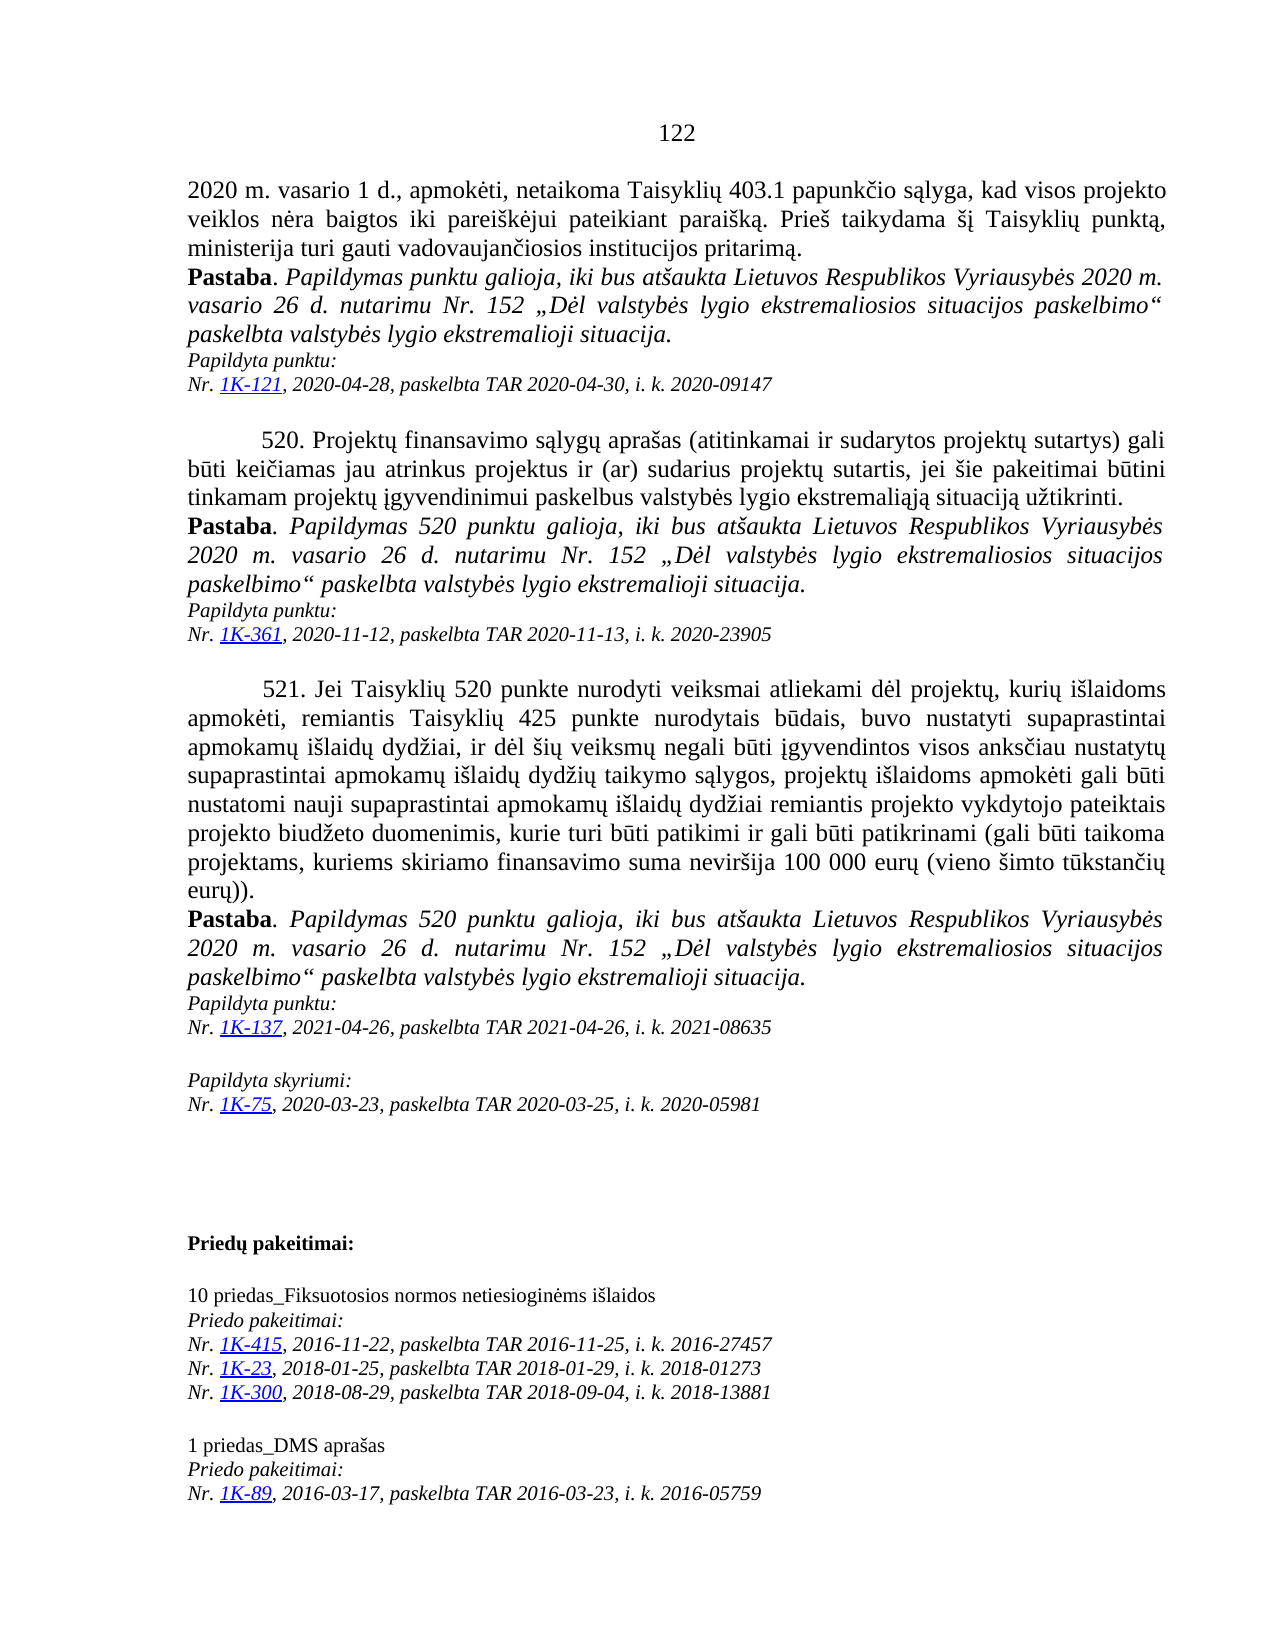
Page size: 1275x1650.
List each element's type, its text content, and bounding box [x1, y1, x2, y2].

text Priedų pakeitimai: [187, 1231, 1167, 1255]
text Pastaba. Papildymas 520 punktu galioja, iki bus atšaukta Lietuvos Respublikos Vyriausybės 2020 m. vasario 26 d. nutarimu Nr. 152 „Dėl valstybės lygio ekstremaliosios situacijos paskelbimo“ paskelbta valstybės lygio ekstremalioji situacija. [187, 904, 1167, 991]
text Pastaba. Papildymas punktu galioja, iki bus atšaukta Lietuvos Respublikos Vyriausybės 2020 m. vasario 26 d. nutarimu Nr. 152 „Dėl valstybės lygio ekstremaliosios situacijos paskelbimo“ paskelbta valstybės lygio ekstremalioji situacija. [187, 262, 1167, 348]
text Nr. 1K-121, 2020-04-28, paskelbta TAR 2020-04-30, i. k. 2020-09147 [187, 372, 1167, 396]
text Pastaba. Papildymas 520 punktu galioja, iki bus atšaukta Lietuvos Respublikos Vyriausybės 2020 m. vasario 26 d. nutarimu Nr. 152 „Dėl valstybės lygio ekstremaliosios situacijos paskelbimo“ paskelbta valstybės lygio ekstremalioji situacija. [187, 511, 1167, 597]
text Papildyta punktu: [187, 597, 1167, 622]
text Nr. 1K-89, 2016-03-17, paskelbta TAR 2016-03-23, i. k. 2016-05759 [187, 1481, 1167, 1505]
text 521. Jei Taisyklių 520 punkte nurodyti veiksmai atliekami dėl projektų, kurių išlaidoms apmokėti, remiantis Taisyklių 425 punkte nurodytais būdais, buvo nustatyti supaprastintai apmokamų išlaidų dydžiai, ir dėl šių veiksmų negali būti įgyvendintos visos anksčiau nustatytų supaprastintai apmokamų išlaidų dydžių taikymo sąlygos, projektų išlaidoms apmokėti gali būti nustatomi nauji supaprastintai apmokamų išlaidų dydžiai remiantis projekto vykdytojo pateiktais projekto biudžeto duomenimis, kurie turi būti patikimi ir gali būti patikrinami (gali būti taikoma projektams, kuriems skiriamo finansavimo suma neviršija 100 000 eurų (vieno šimto tūkstančių eurų)). [187, 674, 1167, 904]
text 1 priedas_DMS aprašas [187, 1432, 1167, 1457]
text Papildyta punktu: [187, 348, 1167, 372]
text Priedo pakeitimai: [187, 1457, 1167, 1481]
text Nr. 1K-415, 2016-11-22, paskelbta TAR 2016-11-25, i. k. 2016-27457 [187, 1332, 1167, 1356]
text Nr. 1K-23, 2018-01-25, paskelbta TAR 2018-01-29, i. k. 2018-01273 [187, 1356, 1167, 1380]
text Nr. 1K-300, 2018-08-29, paskelbta TAR 2018-09-04, i. k. 2018-13881 [187, 1380, 1167, 1404]
text 10 priedas_Fiksuotosios normos netiesioginėms išlaidos [187, 1283, 1167, 1307]
text Nr. 1K-361, 2020-11-12, paskelbta TAR 2020-11-13, i. k. 2020-23905 [187, 622, 1167, 646]
text Papildyta skyriumi: [187, 1067, 1167, 1092]
text Nr. 1K-75, 2020-03-23, paskelbta TAR 2020-03-25, i. k. 2020-05981 [187, 1092, 1167, 1116]
text 520. Projektų finansavimo sąlygų aprašas (atitinkamai ir sudarytos projektų sutartys) gali būti keičiamas jau atrinkus projektus ir (ar) sudarius projektų sutartis, jei šie pakeitimai būtini tinkamam projektų įgyvendinimui paskelbus valstybės lygio ekstremaliąją situaciją užtikrinti. [187, 425, 1167, 511]
text 2020 m. vasario 1 d., apmokėti, netaikoma Taisyklių 403.1 papunkčio sąlyga, kad visos projekto veiklos nėra baigtos iki pareiškėjui pateikiant paraišką. Prieš taikydama šį Taisyklių punktą, ministerija turi gauti vadovaujančiosios institucijos pritarimą. [187, 176, 1167, 262]
text Nr. 1K-137, 2021-04-26, paskelbta TAR 2021-04-26, i. k. 2021-08635 [187, 1015, 1167, 1039]
text Papildyta punktu: [187, 991, 1167, 1015]
text Priedo pakeitimai: [187, 1307, 1167, 1332]
